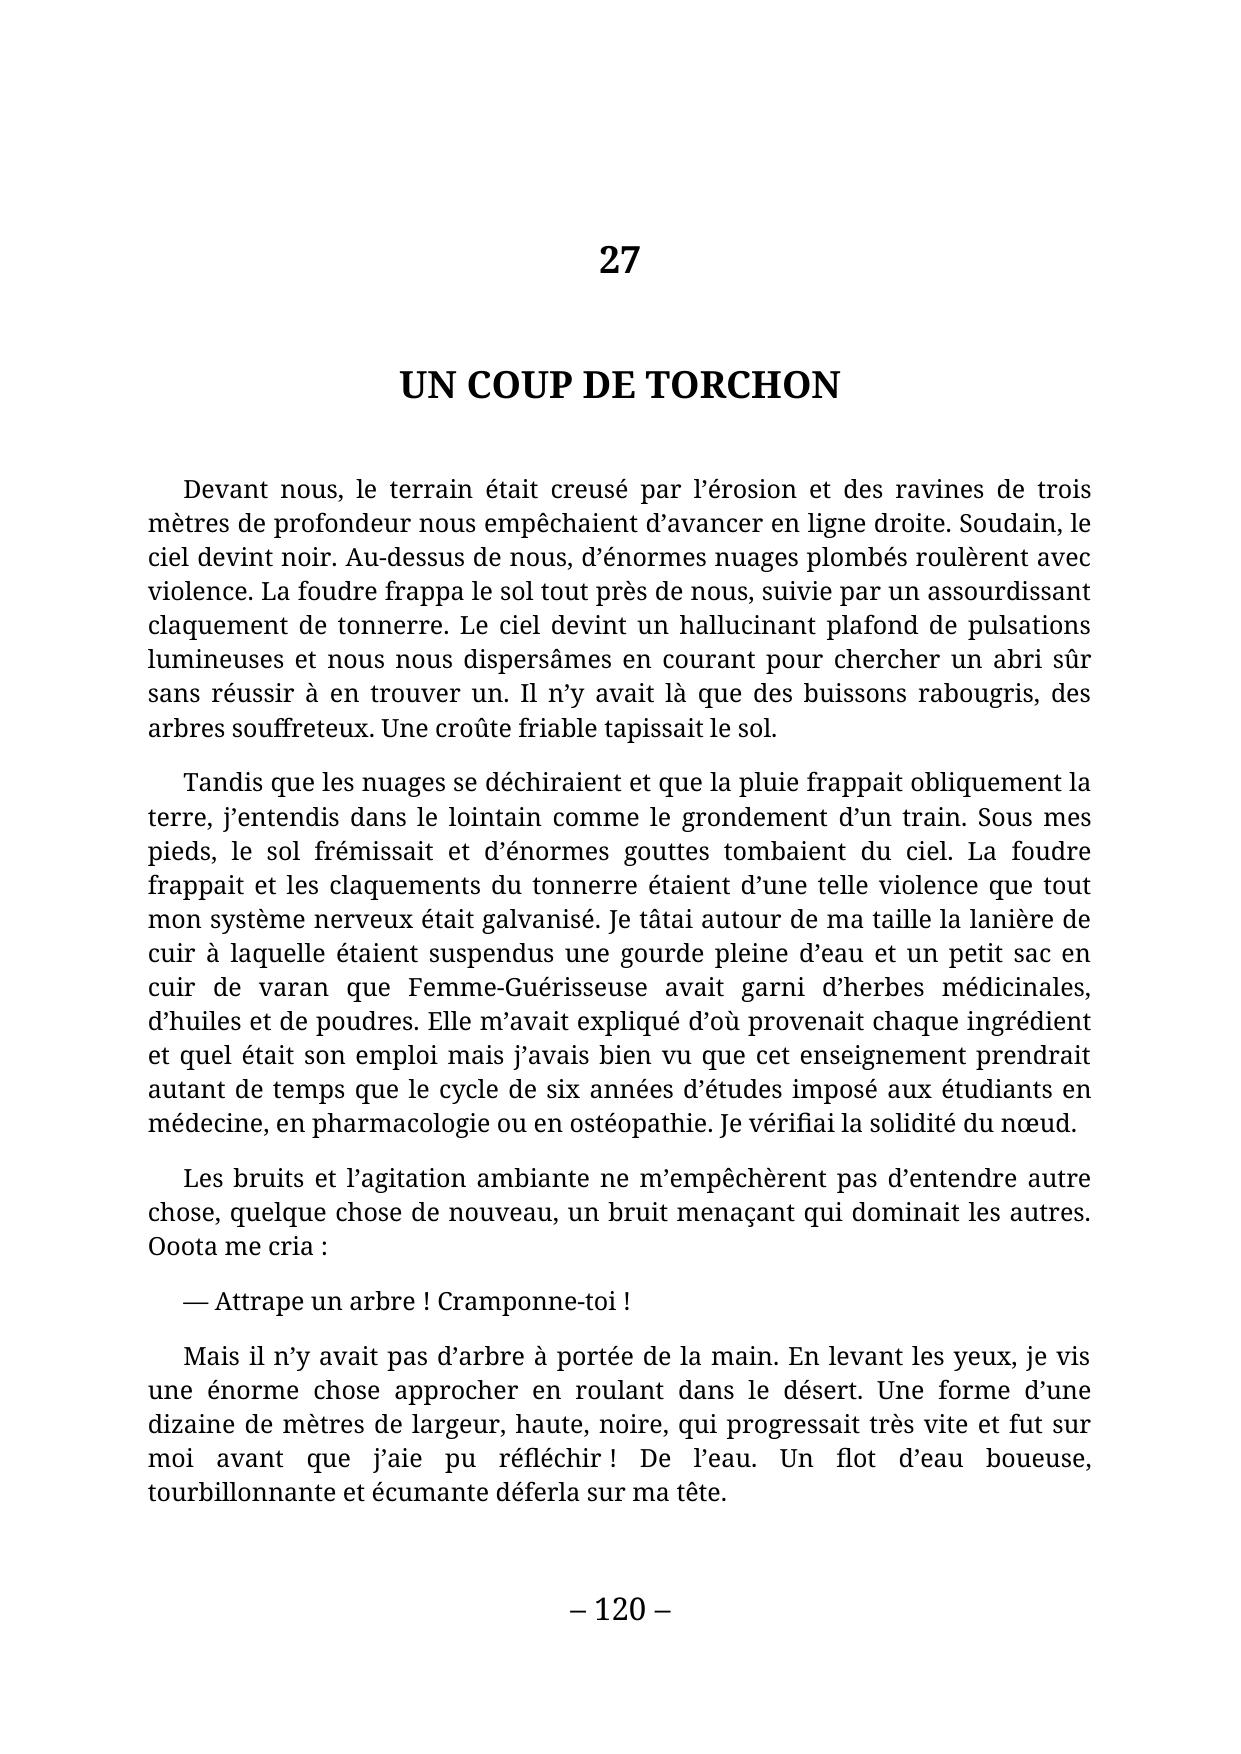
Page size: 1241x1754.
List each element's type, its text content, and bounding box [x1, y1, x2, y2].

subtitle 27 UN COUP DE TORCHON [148, 174, 1092, 424]
text Tandis que les nuages se déchiraient et que la pluie frappait obliquement la terre, j’entendis dans le lointain comme le grondement d’un train. Sous mes pieds, le sol frémissait et d’énormes gouttes tombaient du ciel. La foudre frappait et les claquements du tonnerre étaient d’une telle violence que tout mon système nerveux était galvanisé. Je tâtai autour de ma taille la lanière de cuir à laquelle étaient suspendus une gourde pleine d’eau et un petit sac en cuir de varan que Femme-Guérisseuse avait garni d’herbes médicinales, d’huiles et de poudres. Elle m’avait expliqué d’où provenait chaque ingrédient et quel était son emploi mais j’avais bien vu que cet enseignement prendrait autant de temps que le cycle de six années d’études imposé aux étudiants en médecine, en pharmacologie ou en ostéopathie. Je vérifiai la solidité du nœud. [148, 765, 1092, 1140]
text — Attrape un arbre ! Cramponne-toi ! [148, 1284, 1092, 1318]
text Mais il n’y avait pas d’arbre à portée de la main. En levant les yeux, je vis une énorme chose approcher en roulant dans le désert. Une forme d’une dizaine de mètres de largeur, haute, noire, qui progressait très vite et fut sur moi avant que j’aie pu réfléchir ! De l’eau. Un flot d’eau boueuse, tourbillonnante et écumante déferla sur ma tête. [148, 1338, 1092, 1509]
text Devant nous, le terrain était creusé par l’érosion et des ravines de trois mètres de profondeur nous empêchaient d’avancer en ligne droite. Soudain, le ciel devint noir. Au-dessus de nous, d’énormes nuages plombés roulèrent avec violence. La foudre frappa le sol tout près de nous, suivie par un assourdissant claquement de tonnerre. Le ciel devint un hallucinant plafond de pulsations lumineuses et nous nous dispersâmes en courant pour chercher un abri sûr sans réussir à en trouver un. Il n’y avait là que des buissons rabougris, des arbres souffreteux. Une croûte friable tapissait le sol. [148, 472, 1092, 744]
text Les bruits et l’agitation ambiante ne m’empêchèrent pas d’entendre autre chose, quelque chose de nouveau, un bruit menaçant qui dominait les autres. Ooota me cria : [148, 1161, 1092, 1263]
